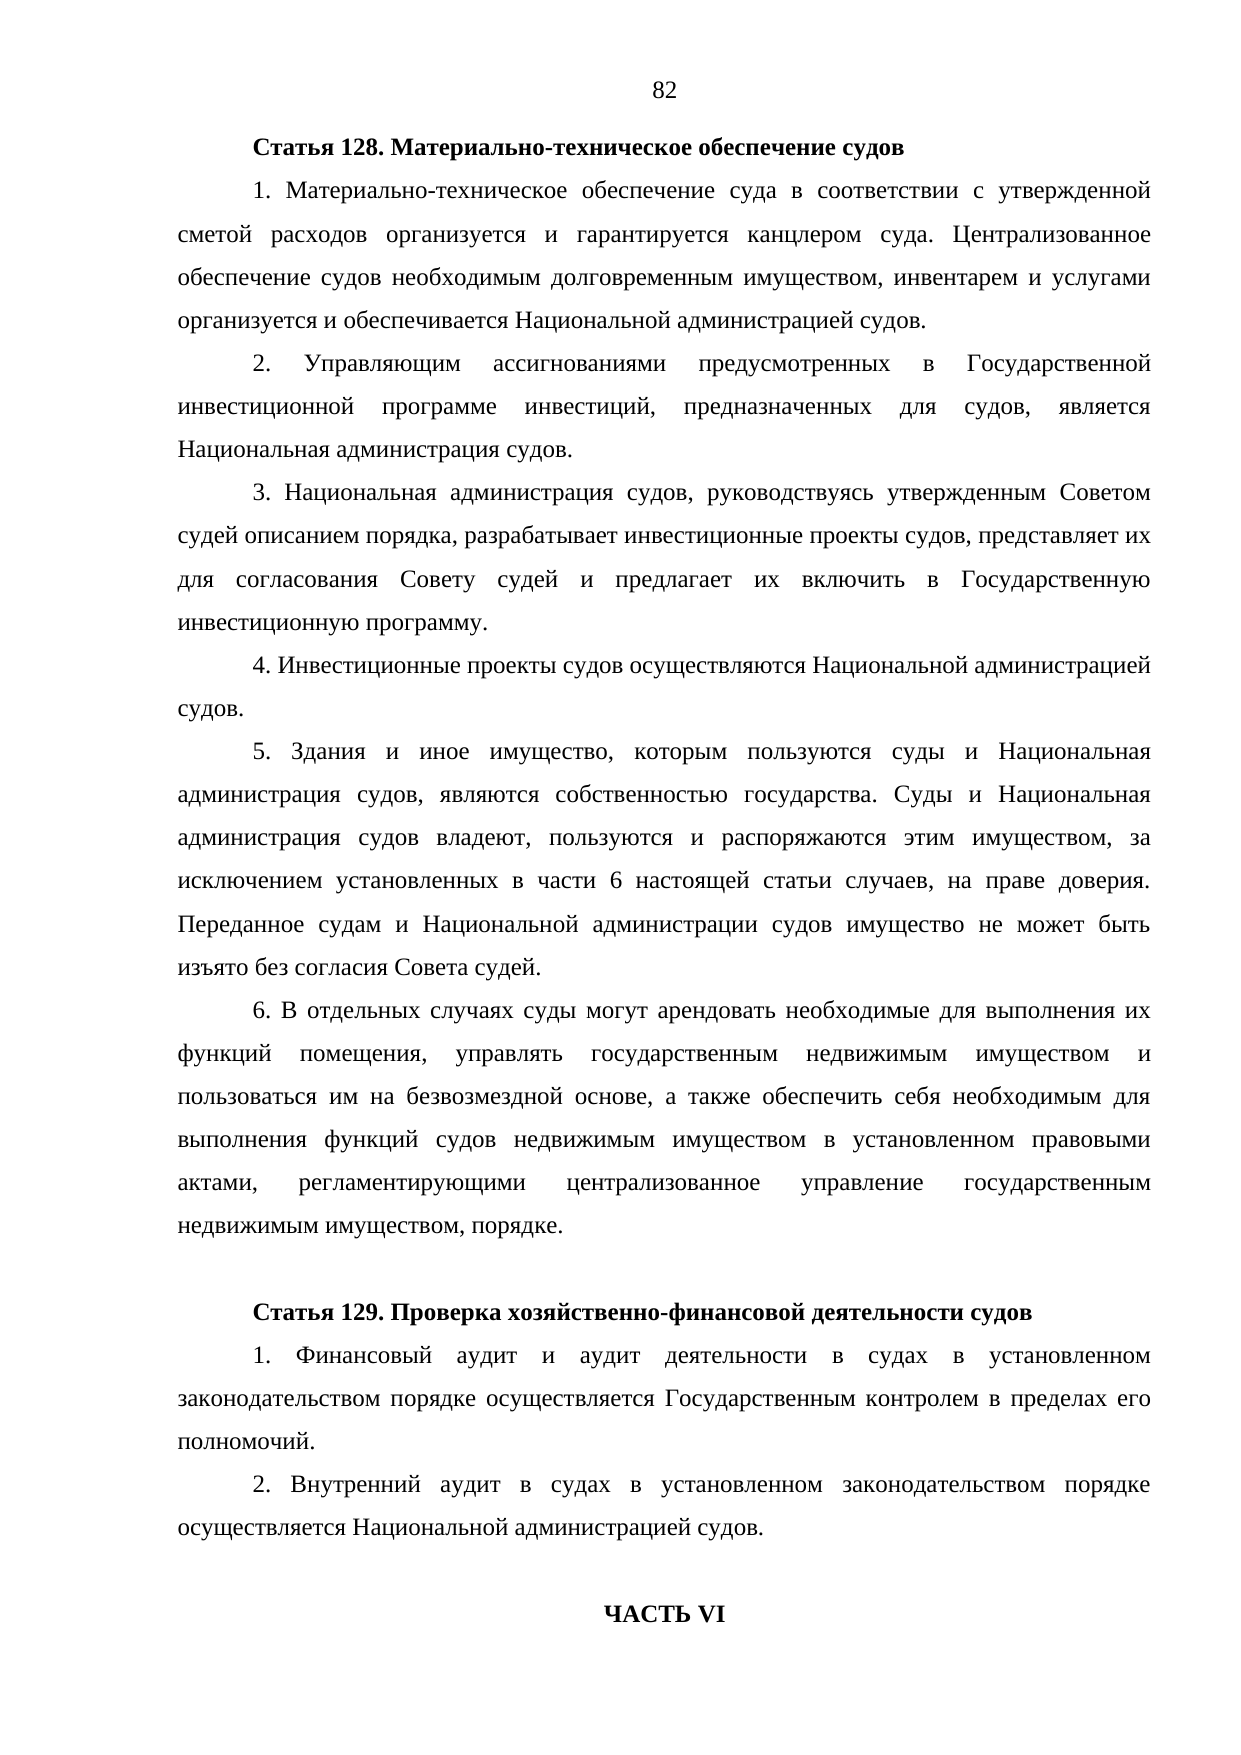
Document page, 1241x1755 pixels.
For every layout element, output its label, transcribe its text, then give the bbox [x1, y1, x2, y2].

text 1. Материально-техническое обеспечение суда в соответствии с утвержденной сметой расходов организуется и гарантируется канцлером суда. Централизованное обеспечение судов необходимым долговременным имуществом, инвентарем и услугами организуется и обеспечивается Национальной администрацией судов. [177, 176, 1152, 334]
text 3. Национальная администрация судов, руководствуясь утвержденным Советом судей описанием порядка, разрабатывает инвестиционные проекты судов, представляет их для согласования Совету судей и предлагает их включить в Государственную инвестиционную программу. [177, 477, 1152, 636]
text 6. В отдельных случаях суды могут арендовать необходимые для выполнения их функций помещения, управлять государственным недвижимым имуществом и пользоваться им на безвозмездной основе, а также обеспечить себя необходимым для выполнения функций судов недвижимым имуществом в установленном правовыми актами, регламентирующими централизованное управление государственным недвижимым имуществом, порядке. [177, 995, 1152, 1239]
text ЧАСТЬ VI [177, 1599, 1152, 1627]
text 4. Инвестиционные проекты судов осуществляются Национальной администрацией судов. [177, 650, 1152, 722]
text 2. Внутренний аудит в судах в установленном законодательством порядке осуществляется Национальной администрацией судов. [177, 1469, 1152, 1541]
text Статья 129. Проверка хозяйственно-финансовой деятельности судов [177, 1297, 1152, 1326]
text 1. Финансовый аудит и аудит деятельности в судах в установленном законодательством порядке осуществляется Государственным контролем в пределах его полномочий. [177, 1340, 1152, 1455]
text Статья 128. Материально-техническое обеспечение судов [177, 132, 1152, 161]
text 2. Управляющим ассигнованиями предусмотренных в Государственной инвестиционной программе инвестиций, предназначенных для судов, является Национальная администрация судов. [177, 348, 1152, 463]
text 5. Здания и иное имущество, которым пользуются суды и Национальная администрация судов, являются собственностью государства. Суды и Национальная администрация судов владеют, пользуются и распоряжаются этим имуществом, за исключением установленных в части 6 настоящей статьи случаев, на праве доверия. Переданное судам и Национальной администрации судов имущество не может быть изъято без согласия Совета судей. [177, 736, 1152, 981]
